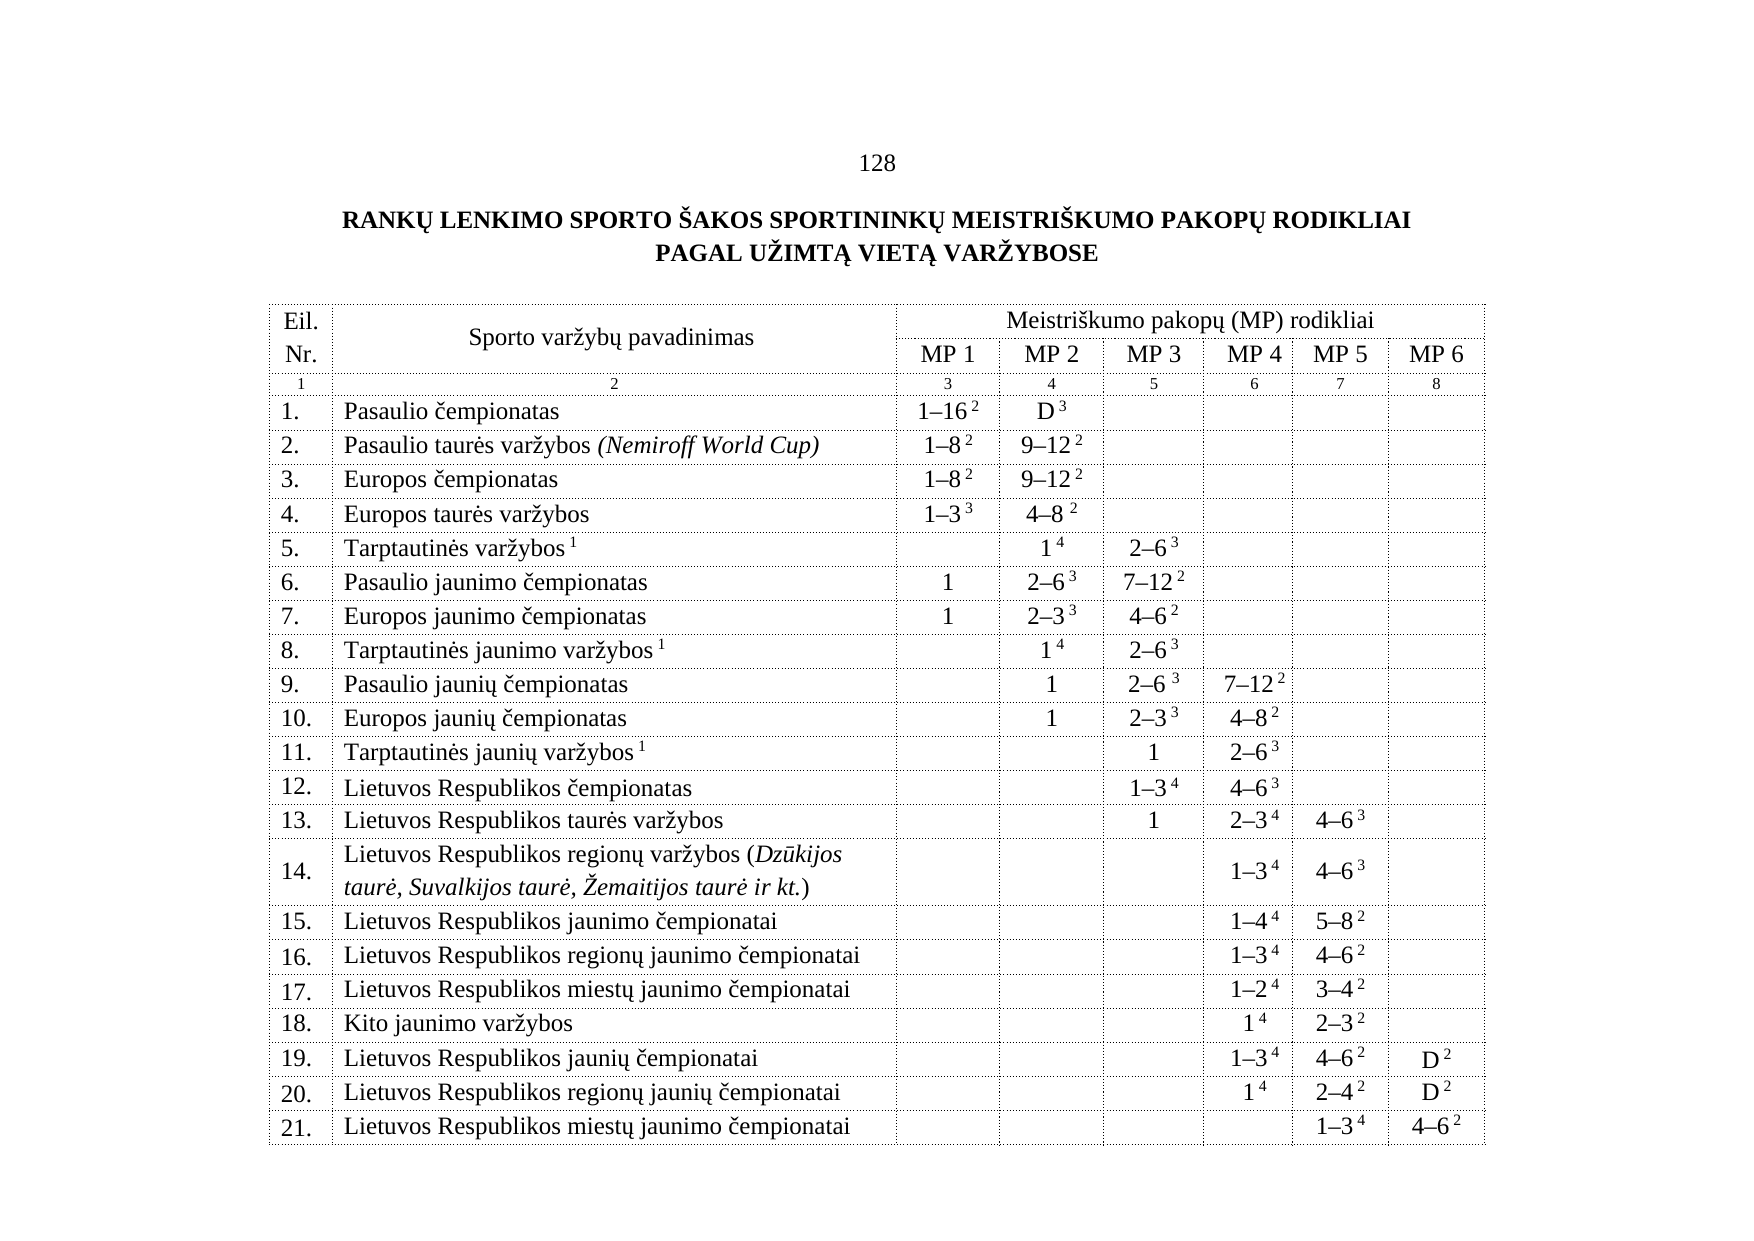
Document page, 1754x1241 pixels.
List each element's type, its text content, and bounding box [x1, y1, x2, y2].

table_cell 7–12 2 [1204, 668, 1292, 702]
table_cell [1000, 804, 1104, 838]
table_cell 2–3 3 [1000, 600, 1104, 634]
table_cell [1293, 498, 1388, 532]
table_cell Lietuvos Respublikos taurės varžybos [333, 804, 896, 838]
table_cell [896, 770, 999, 804]
table_cell 2. [270, 430, 333, 463]
table_cell 5–8 2 [1293, 905, 1388, 939]
table_cell 15. [270, 905, 333, 939]
table_cell 5. [270, 532, 333, 566]
table_cell [896, 1042, 999, 1076]
table_cell [896, 668, 999, 702]
table_cell [1388, 634, 1484, 668]
table_cell 2–3 4 [1204, 804, 1292, 838]
table_cell 4–8 2 [1204, 702, 1292, 736]
table_cell 1 [1000, 702, 1104, 736]
table_cell 2–3 2 [1293, 1008, 1388, 1042]
table_cell [1204, 464, 1292, 498]
table_cell [1104, 1076, 1204, 1110]
table_cell Tarptautinės jaunių varžybos 1 [333, 736, 896, 770]
table_cell [1000, 939, 1104, 973]
table_cell D 3 [1000, 395, 1104, 429]
table_cell [1388, 1008, 1484, 1042]
table_cell 4. [270, 498, 333, 532]
table_cell [1000, 1008, 1104, 1042]
table_cell [896, 804, 999, 838]
table_cell 9–12 2 [1000, 464, 1104, 498]
table_cell D 2 [1388, 1076, 1484, 1110]
table_cell [896, 905, 999, 939]
table_cell [896, 532, 999, 566]
table_cell 19. [270, 1042, 333, 1076]
table_cell 2–4 2 [1293, 1076, 1388, 1110]
table_cell 16. [270, 939, 333, 973]
table_cell [1104, 1008, 1204, 1042]
table_cell 1 [1104, 736, 1204, 770]
table_cell [1000, 1110, 1104, 1144]
table_cell 1 4 [1204, 1076, 1292, 1110]
table_cell [896, 634, 999, 668]
table_cell 1 4 [1204, 1008, 1292, 1042]
table_cell 1–3 4 [1293, 1110, 1388, 1144]
table_cell 1–3 4 [1204, 838, 1292, 905]
table_cell [1204, 566, 1292, 600]
table_cell MP 2 [1000, 338, 1104, 372]
table_cell [1293, 600, 1388, 634]
table_cell [896, 974, 999, 1007]
table_cell Lietuvos Respublikos jaunių čempionatai [333, 1042, 896, 1076]
table_cell [1293, 702, 1388, 736]
table_cell [1388, 804, 1484, 838]
table_cell 1 4 [1000, 634, 1104, 668]
text PAGAL UŽIMTĄ VIETĄ VARŽYBOSE [118, 238, 1636, 267]
table_cell 1 [1000, 668, 1104, 702]
table_cell [1204, 600, 1292, 634]
table_cell Tarptautinės jaunimo varžybos 1 [333, 634, 896, 668]
table_cell 2–3 3 [1104, 702, 1204, 736]
table_cell Europos čempionatas [333, 464, 896, 498]
table_cell MP 3 [1104, 338, 1204, 372]
table_cell 1 4 [1000, 532, 1104, 566]
text RANKŲ LENKIMO SPORTO ŠAKOS SPORTININKŲ MEISTRIŠKUMO PAKOPŲ RODIKLIAI [118, 205, 1636, 234]
table_cell Europos jaunių čempionatas [333, 702, 896, 736]
table_cell MP 6 [1388, 338, 1484, 372]
table_cell [1204, 498, 1292, 532]
table_cell D 2 [1388, 1042, 1484, 1076]
table_cell 7–12 2 [1104, 566, 1204, 600]
table_cell 4–6 2 [1104, 600, 1204, 634]
table_cell [1204, 634, 1292, 668]
table_header Meistriškumo pakopų (MP) rodikliai [896, 304, 1484, 338]
table_cell [1204, 1110, 1292, 1144]
table_cell [896, 939, 999, 973]
table_cell [1000, 770, 1104, 804]
table_cell [896, 736, 999, 770]
table_cell 4–6 2 [1293, 1042, 1388, 1076]
table_cell 1–3 3 [896, 498, 999, 532]
table_cell 4–6 3 [1204, 770, 1292, 804]
table_cell [1388, 736, 1484, 770]
table_cell 12. [270, 770, 333, 804]
table_cell 1 [896, 600, 999, 634]
table_cell [1204, 395, 1292, 429]
table_cell [896, 1110, 999, 1144]
table_cell 14. [270, 838, 333, 905]
table_cell Lietuvos Respublikos regionų jaunimo čempionatai [333, 939, 896, 973]
table_cell [1000, 1042, 1104, 1076]
table_cell [1104, 939, 1204, 973]
table_cell [1293, 464, 1388, 498]
table_cell [1388, 395, 1484, 429]
table_cell 7. [270, 600, 333, 634]
table_cell [1388, 566, 1484, 600]
table_cell [1293, 668, 1388, 702]
table_cell 8 [1388, 373, 1484, 395]
table_cell 20. [270, 1076, 333, 1110]
table_cell [1000, 974, 1104, 1007]
table_cell 6. [270, 566, 333, 600]
table_cell 10. [270, 702, 333, 736]
table_cell 9. [270, 668, 333, 702]
table_cell Pasaulio čempionatas [333, 395, 896, 429]
table_cell 1–2 4 [1204, 974, 1292, 1007]
table_cell [1388, 668, 1484, 702]
table_cell 1 [896, 566, 999, 600]
table_cell MP 5 [1293, 338, 1388, 372]
table_cell 11. [270, 736, 333, 770]
table_cell [1104, 1110, 1204, 1144]
table_cell 2–6 3 [1104, 668, 1204, 702]
table_cell [896, 838, 999, 905]
table_cell [1388, 464, 1484, 498]
table_cell Tarptautinės varžybos 1 [333, 532, 896, 566]
table_cell Lietuvos Respublikos čempionatas [333, 770, 896, 804]
table_cell 13. [270, 804, 333, 838]
table_cell 2–6 3 [1204, 736, 1292, 770]
table_cell Europos jaunimo čempionatas [333, 600, 896, 634]
table_cell 17. [270, 974, 333, 1007]
table_cell Pasaulio jaunimo čempionatas [333, 566, 896, 600]
table_cell [1293, 770, 1388, 804]
table_cell [1388, 498, 1484, 532]
table_cell [896, 1076, 999, 1110]
table_cell 1–16 2 [896, 395, 999, 429]
table_cell [1388, 939, 1484, 973]
table_cell 3 [896, 373, 999, 395]
table_cell 4 [1000, 373, 1104, 395]
table_cell 3. [270, 464, 333, 498]
table_cell MP 4 [1204, 338, 1292, 372]
table_cell 2–6 3 [1104, 532, 1204, 566]
table_cell 4–8 2 [1000, 498, 1104, 532]
table_cell [1388, 702, 1484, 736]
table_header Sporto varžybų pavadinimas [333, 304, 896, 372]
table_cell 3–4 2 [1293, 974, 1388, 1007]
table_cell 1 [1104, 804, 1204, 838]
table_cell Kito jaunimo varžybos [333, 1008, 896, 1042]
table_cell 9–12 2 [1000, 430, 1104, 463]
table_header Eil. Nr. [270, 304, 333, 372]
table_cell 2–6 3 [1104, 634, 1204, 668]
table_cell [1388, 974, 1484, 1007]
table_cell 2–6 3 [1000, 566, 1104, 600]
table_cell 4–6 2 [1293, 939, 1388, 973]
table_cell [1104, 395, 1204, 429]
table_cell 1–3 4 [1204, 1042, 1292, 1076]
table_cell [1104, 838, 1204, 905]
table_cell Lietuvos Respublikos regionų varžybos (Dzūkijos taurė, Suvalkijos taurė, Žemaitijos taurė ir kt.) [333, 838, 896, 905]
table_cell 1–3 4 [1204, 939, 1292, 973]
table_cell 1 [270, 373, 333, 395]
table_cell [1204, 430, 1292, 463]
table_cell [1000, 905, 1104, 939]
table_cell 7 [1293, 373, 1388, 395]
table_cell Europos taurės varžybos [333, 498, 896, 532]
table_cell [1000, 1076, 1104, 1110]
table_cell 2 [333, 373, 896, 395]
table_cell [896, 702, 999, 736]
table_cell [1388, 770, 1484, 804]
table_cell [1388, 600, 1484, 634]
table_cell [1293, 532, 1388, 566]
table_cell [1293, 430, 1388, 463]
table_cell 8. [270, 634, 333, 668]
table_cell 1–3 4 [1104, 770, 1204, 804]
table_cell MP 1 [896, 338, 999, 372]
table_cell [1388, 430, 1484, 463]
table_cell [1000, 838, 1104, 905]
table_cell Lietuvos Respublikos miestų jaunimo čempionatai [333, 1110, 896, 1144]
table_cell 4–6 3 [1293, 838, 1388, 905]
table_cell [1388, 838, 1484, 905]
table_cell 1. [270, 395, 333, 429]
table_cell [1204, 532, 1292, 566]
table_cell [1104, 974, 1204, 1007]
table_cell [1104, 430, 1204, 463]
table_cell [1293, 634, 1388, 668]
table_cell 21. [270, 1110, 333, 1144]
table_cell 18. [270, 1008, 333, 1042]
table_cell [1293, 395, 1388, 429]
table_cell [1293, 566, 1388, 600]
table_cell Pasaulio jaunių čempionatas [333, 668, 896, 702]
table_cell 4–6 3 [1293, 804, 1388, 838]
text 125 [118, 148, 1636, 176]
table_cell [896, 1008, 999, 1042]
table_cell [1104, 464, 1204, 498]
table_cell Lietuvos Respublikos regionų jaunių čempionatai [333, 1076, 896, 1110]
table_cell [1104, 498, 1204, 532]
table_cell 5 [1104, 373, 1204, 395]
table_cell Lietuvos Respublikos jaunimo čempionatai [333, 905, 896, 939]
table_cell [1388, 905, 1484, 939]
table_cell [1388, 532, 1484, 566]
table_cell Lietuvos Respublikos miestų jaunimo čempionatai [333, 974, 896, 1007]
table_cell 1–4 4 [1204, 905, 1292, 939]
table_cell Pasaulio taurės varžybos (Nemiroff World Cup) [333, 430, 896, 463]
table_cell 6 [1204, 373, 1292, 395]
table_cell [1104, 905, 1204, 939]
table_cell 4–6 2 [1388, 1110, 1484, 1144]
table_cell [1293, 736, 1388, 770]
table_cell [1104, 1042, 1204, 1076]
table_cell 1–8 2 [896, 430, 999, 463]
table_cell [1000, 736, 1104, 770]
table_cell 1–8 2 [896, 464, 999, 498]
